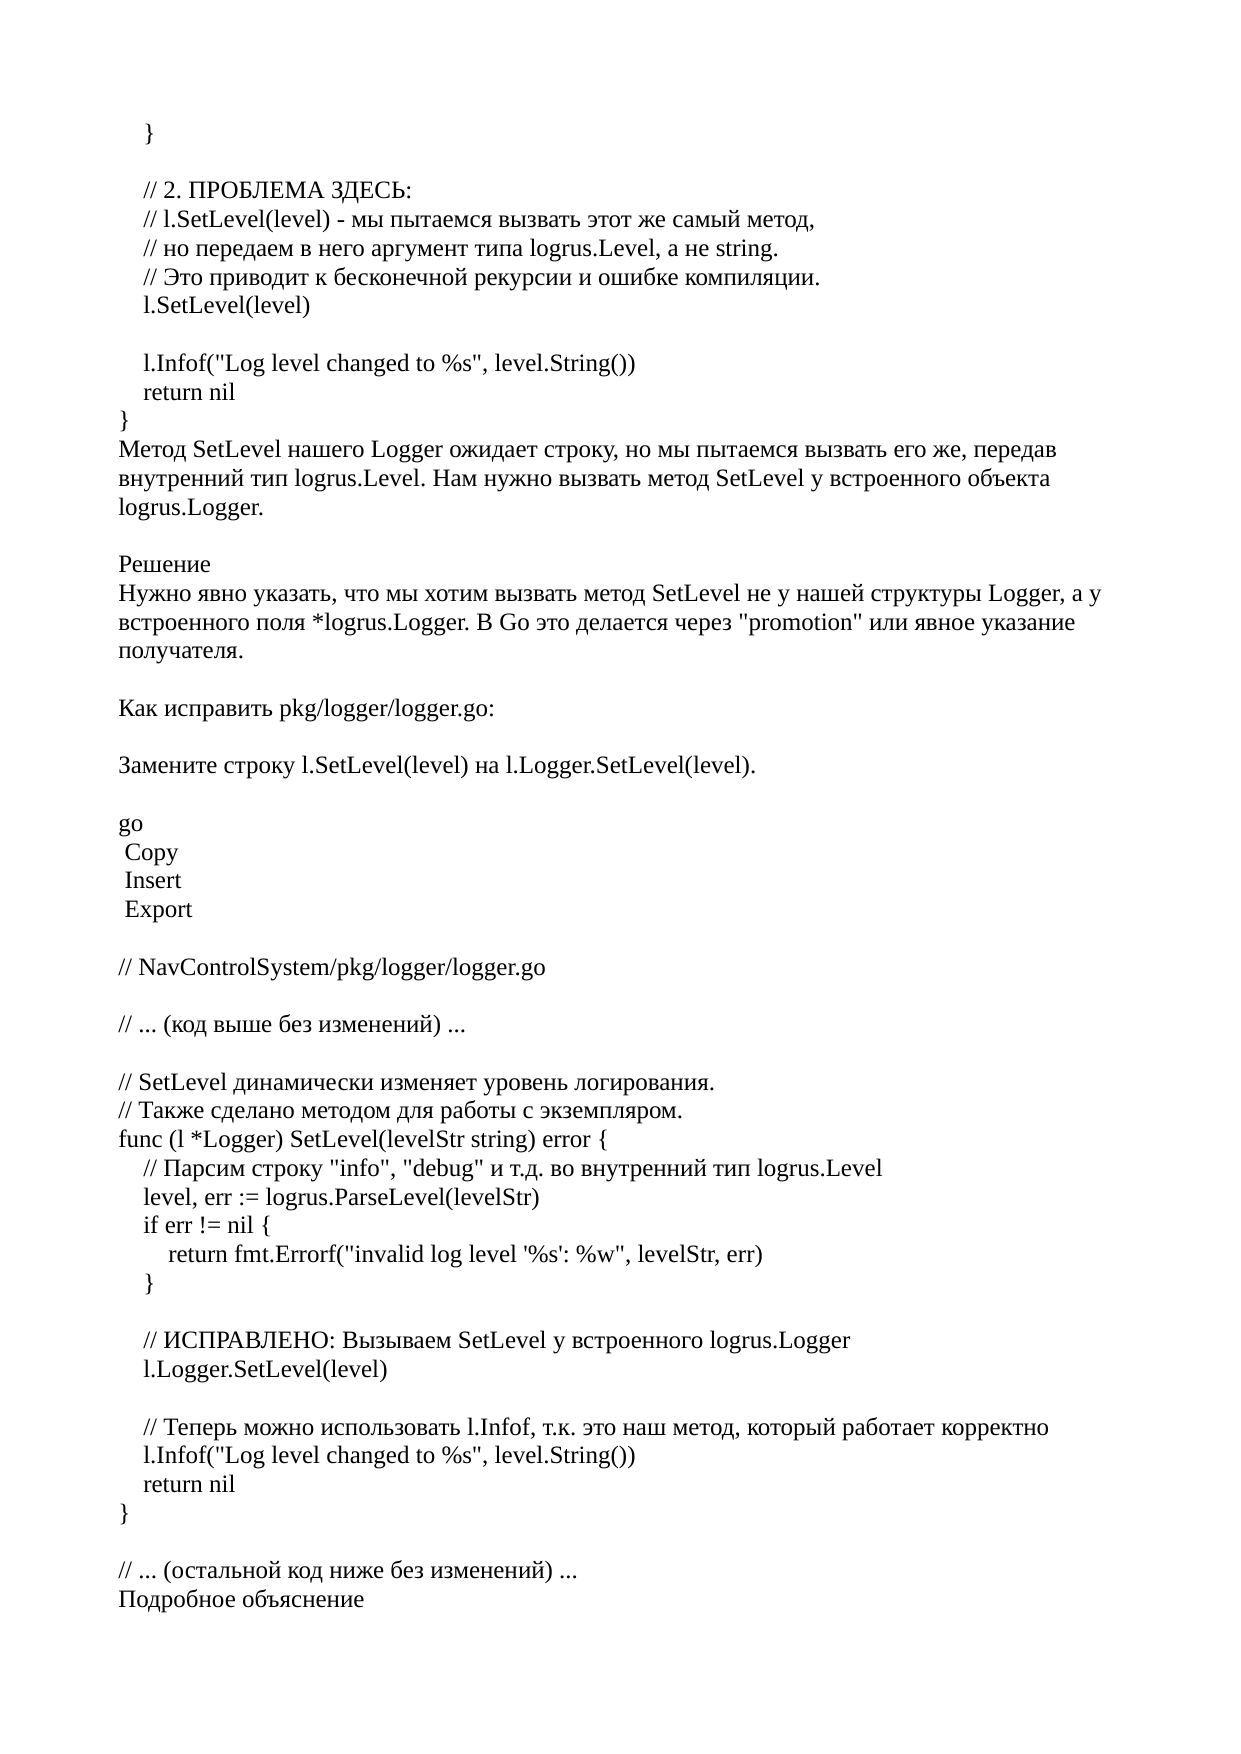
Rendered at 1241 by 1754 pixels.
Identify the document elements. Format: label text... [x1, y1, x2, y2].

text l.Logger.SetLevel(level) [118, 1354, 1122, 1383]
text l.Infof("Log level changed to %s", level.String()) [118, 348, 1122, 377]
text func (l *Logger) SetLevel(levelStr string) error { [118, 1124, 1122, 1153]
text } [118, 118, 1122, 147]
text // но передаем в него аргумент типа logrus.Level, а не string. [118, 233, 1122, 262]
text level, err := logrus.ParseLevel(levelStr) [118, 1182, 1122, 1211]
text // Это приводит к бесконечной рекурсии и ошибке компиляции. [118, 262, 1122, 291]
text if err != nil { [118, 1211, 1122, 1239]
text // ... (код выше без изменений) ... [118, 1009, 1122, 1038]
text Как исправить pkg/logger/logger.go: [118, 693, 1122, 722]
text // Также сделано методом для работы с экземпляром. [118, 1096, 1122, 1124]
text // NavControlSystem/pkg/logger/logger.go [118, 952, 1122, 981]
text return fmt.Errorf("invalid log level '%s': %w", levelStr, err) [118, 1239, 1122, 1268]
text // Парсим строку "info", "debug" и т.д. во внутренний тип logrus.Level [118, 1153, 1122, 1182]
text l.Infof("Log level changed to %s", level.String()) [118, 1441, 1122, 1469]
text Замените строку l.SetLevel(level) на l.Logger.SetLevel(level). [118, 751, 1122, 779]
text } [118, 1498, 1122, 1527]
text Insert [118, 866, 1122, 894]
text Export [118, 894, 1122, 923]
text // Теперь можно использовать l.Infof, т.к. это наш метод, который работает корректно [118, 1412, 1122, 1441]
text Метод SetLevel нашего Logger ожидает строку, но мы пытаемся вызвать его же, передав внутренний тип logrus.Level. Нам нужно вызвать метод SetLevel у встроенного объекта logrus.Logger. [118, 434, 1122, 521]
text Решение [118, 549, 1122, 578]
text return nil [118, 1469, 1122, 1498]
text } [118, 406, 1122, 434]
text // ИСПРАВЛЕНО: Вызываем SetLevel у встроенного logrus.Logger [118, 1326, 1122, 1354]
text // 2. ПРОБЛЕМА ЗДЕСЬ: [118, 176, 1122, 204]
text l.SetLevel(level) [118, 291, 1122, 319]
text Нужно явно указать, что мы хотим вызвать метод SetLevel не у нашей структуры Logger, а у встроенного поля *logrus.Logger. В Go это делается через "promotion" или явное указание получателя. [118, 578, 1122, 664]
text // ... (остальной код ниже без изменений) ... [118, 1556, 1122, 1584]
text Copy [118, 837, 1122, 866]
text // l.SetLevel(level) - мы пытаемся вызвать этот же самый метод, [118, 204, 1122, 233]
text // SetLevel динамически изменяет уровень логирования. [118, 1067, 1122, 1096]
text go [118, 808, 1122, 837]
text Подробное объяснение [118, 1584, 1122, 1613]
text return nil [118, 377, 1122, 406]
text } [118, 1268, 1122, 1297]
